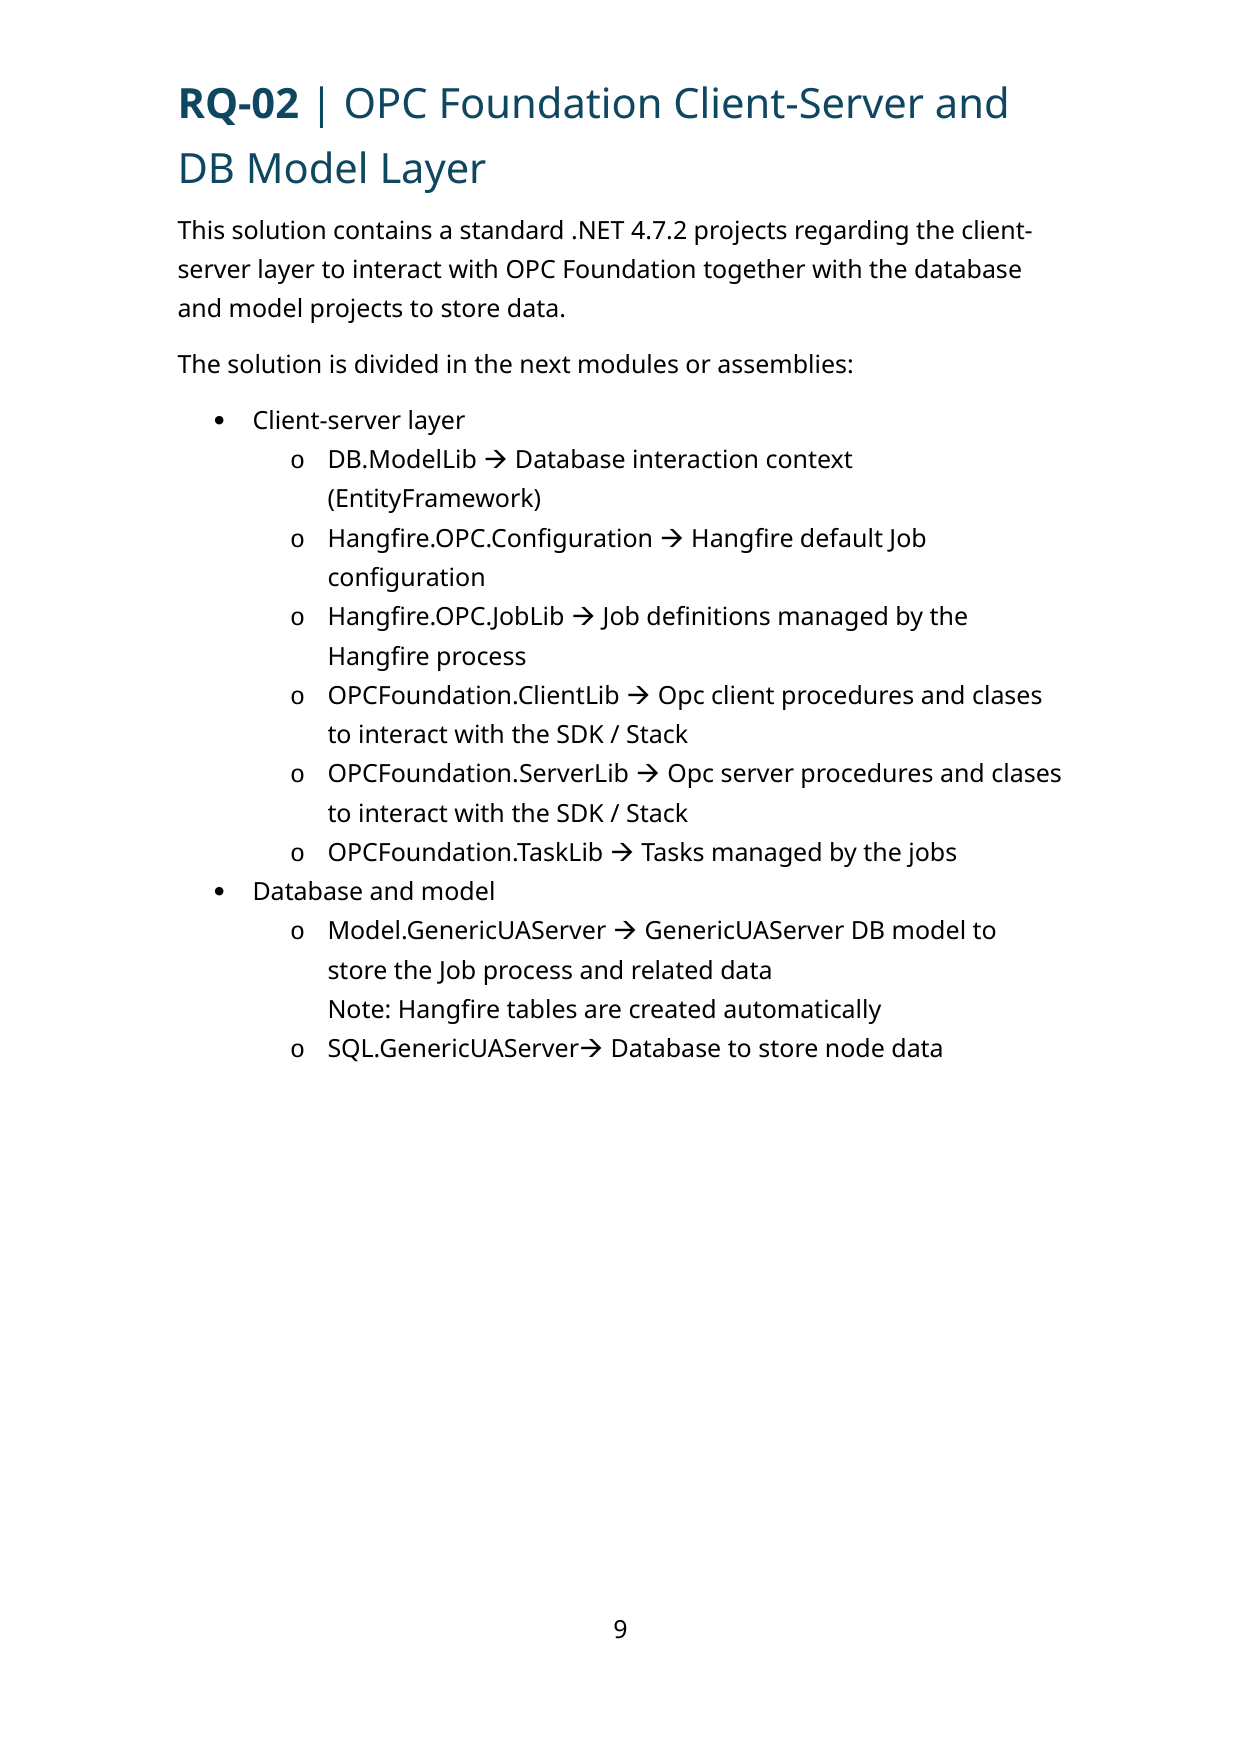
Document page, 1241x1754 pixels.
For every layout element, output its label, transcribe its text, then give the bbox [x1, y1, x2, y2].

text This solution contains a standard .NET 4.7.2 projects regarding the client-server layer to interact with OPC Foundation together with the database and model projects to store data. [177, 212, 1063, 325]
list Model.GenericUAServer  GenericUAServer DB model to store the Job process and related data [290, 913, 1063, 986]
list Client-server layer [215, 402, 1063, 437]
list Hangfire.OPC.JobLib  Job definitions managed by the Hangfire process [290, 599, 1063, 672]
list DB.ModelLib  Database interaction context (EntityFramework) [290, 442, 1063, 515]
text The solution is divided in the next modules or assemblies: [177, 347, 1063, 381]
list OPCFoundation.ClientLib  Opc client procedures and clases to interact with the SDK / Stack [290, 677, 1063, 751]
list Database and model [215, 874, 1063, 908]
list OPCFoundation.ServerLib  Opc server procedures and clases to interact with the SDK / Stack [290, 756, 1063, 829]
list SQL.GenericUAServer Database to store node data [290, 1031, 1063, 1065]
list Hangfire.OPC.Configuration  Hangfire default Job configuration [290, 520, 1063, 594]
list OPCFoundation.TaskLib  Tasks managed by the jobs [290, 834, 1063, 869]
list Note: Hangfire tables are created automatically [327, 991, 1063, 1026]
subtitle RQ-02 | OPC Foundation Client-Server and DB Model Layer [177, 74, 1063, 196]
